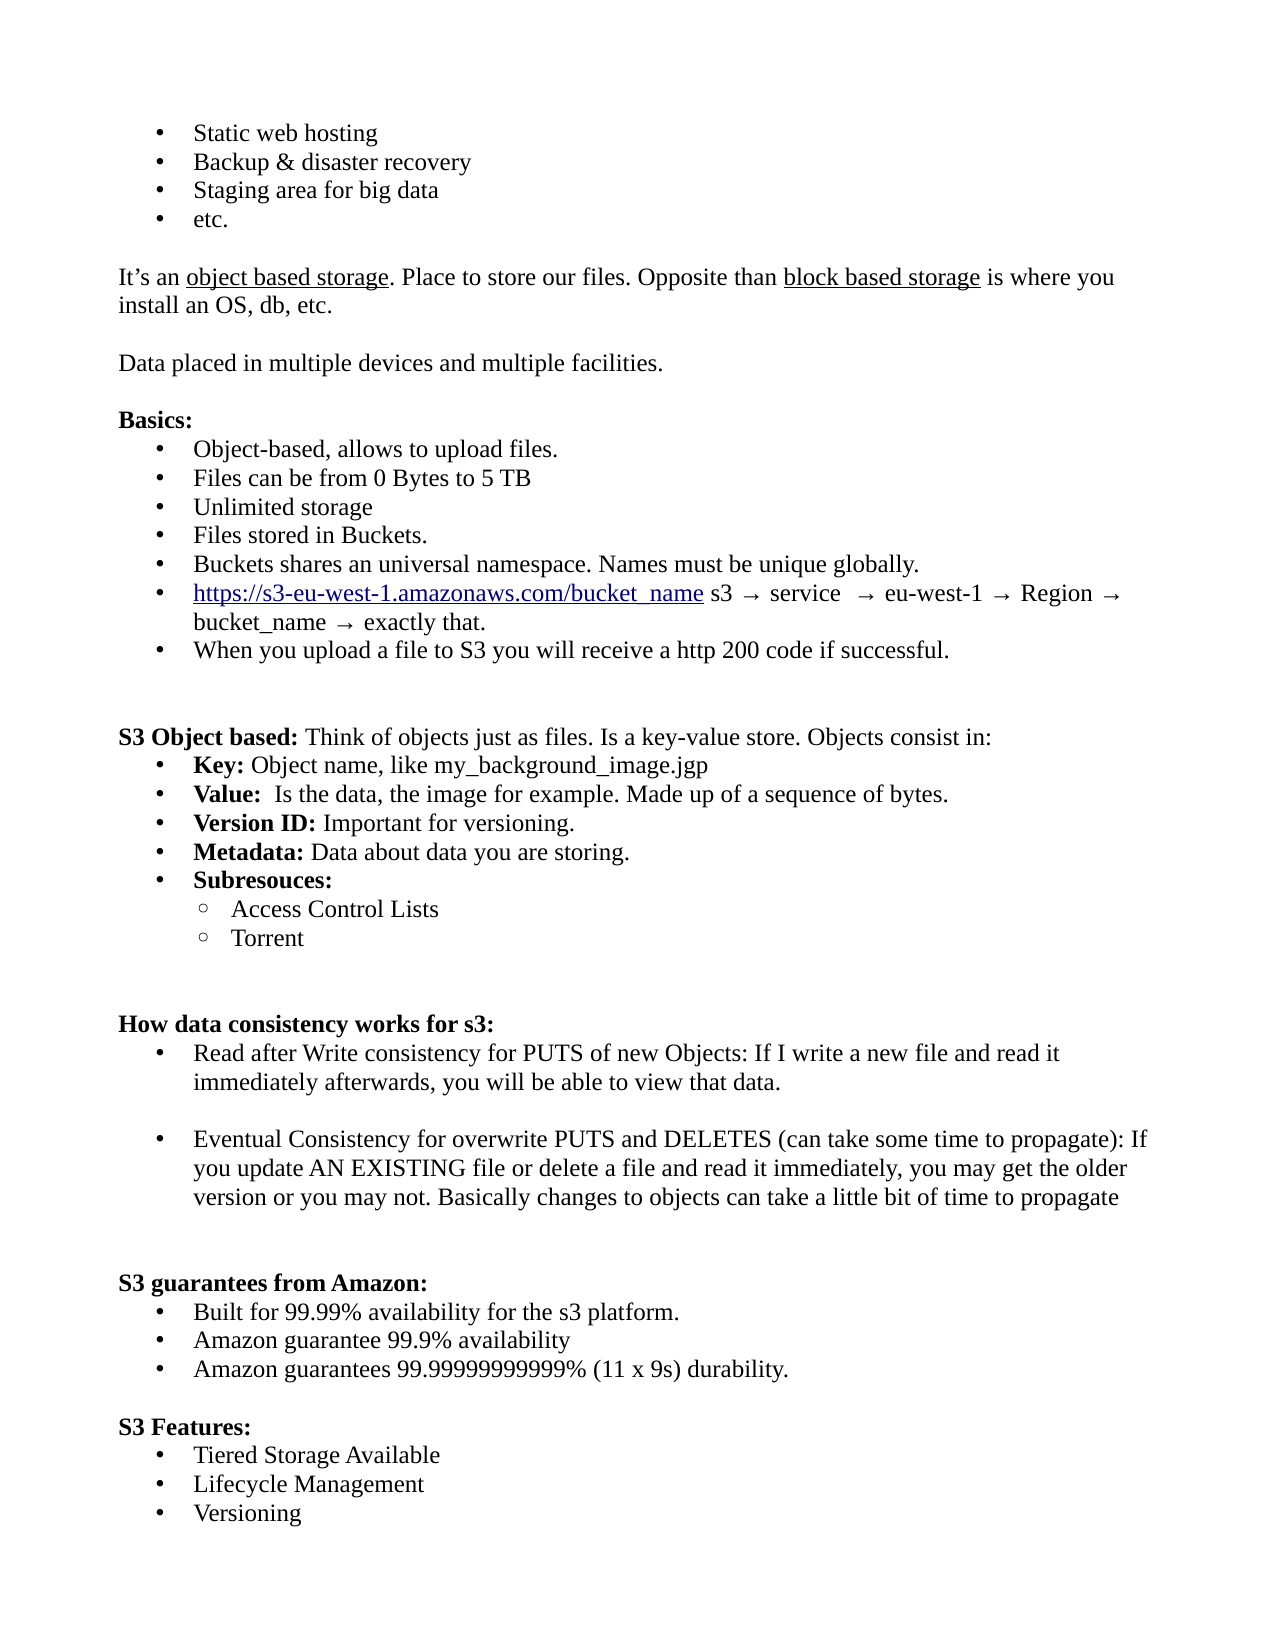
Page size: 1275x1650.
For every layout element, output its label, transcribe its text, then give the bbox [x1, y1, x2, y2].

list Built for 99.99% availability for the s3 platform. [156, 1297, 1157, 1326]
list Backup & disaster recovery [156, 147, 1157, 176]
text Data placed in multiple devices and multiple facilities. [118, 348, 1157, 377]
text S3 Features: [118, 1412, 1157, 1441]
list Files can be from 0 Bytes to 5 TB [156, 463, 1157, 492]
list Access Control Lists [193, 894, 1157, 923]
list Metadata: Data about data you are storing. [156, 837, 1157, 866]
text It’s an object based storage. Place to store our files. Opposite than block based storage is where you install an OS, db, etc. [118, 262, 1157, 319]
list Read after Write consistency for PUTS of new Objects: If I write a new file and read it immediately afterwards, you will be able to view that data. [156, 1038, 1157, 1096]
list Amazon guarantee 99.9% availability [156, 1326, 1157, 1354]
list etc. [156, 204, 1157, 233]
list Staging area for big data [156, 176, 1157, 204]
text How data consistency works for s3: [118, 1009, 1157, 1038]
list When you upload a file to S3 you will receive a http 200 code if successful. [156, 636, 1157, 664]
list https://s3-eu-west-1.amazonaws.com/bucket_name s3 → service → eu-west-1 → Region → bucket_name → exactly that. [156, 578, 1157, 636]
list Object-based, allows to upload files. [156, 434, 1157, 463]
list Version ID: Important for versioning. [156, 808, 1157, 837]
text S3 Object based: Think of objects just as files. Is a key-value store. Objects consist in: [118, 722, 1157, 751]
list Torrent [193, 923, 1157, 952]
list Versioning [156, 1498, 1157, 1527]
list Amazon guarantees 99.99999999999% (11 x 9s) durability. [156, 1354, 1157, 1383]
list Value: Is the data, the image for example. Made up of a sequence of bytes. [156, 779, 1157, 808]
text S3 guarantees from Amazon: [118, 1268, 1157, 1297]
list Key: Object name, like my_background_image.jgp [156, 751, 1157, 779]
list Buckets shares an universal namespace. Names must be unique globally. [156, 549, 1157, 578]
list Tiered Storage Available [156, 1441, 1157, 1469]
list Static web hosting [156, 118, 1157, 147]
list Files stored in Buckets. [156, 521, 1157, 549]
list Subresouces: [156, 866, 1157, 894]
list Lifecycle Management [156, 1469, 1157, 1498]
text Basics: [118, 406, 1157, 434]
list Eventual Consistency for overwrite PUTS and DELETES (can take some time to propagate): If you update AN EXISTING file or delete a file and read it immediately, you may get the older version or you may not. Basically changes to objects can take a little bit of time to propagate [156, 1124, 1157, 1211]
list Unlimited storage [156, 492, 1157, 521]
